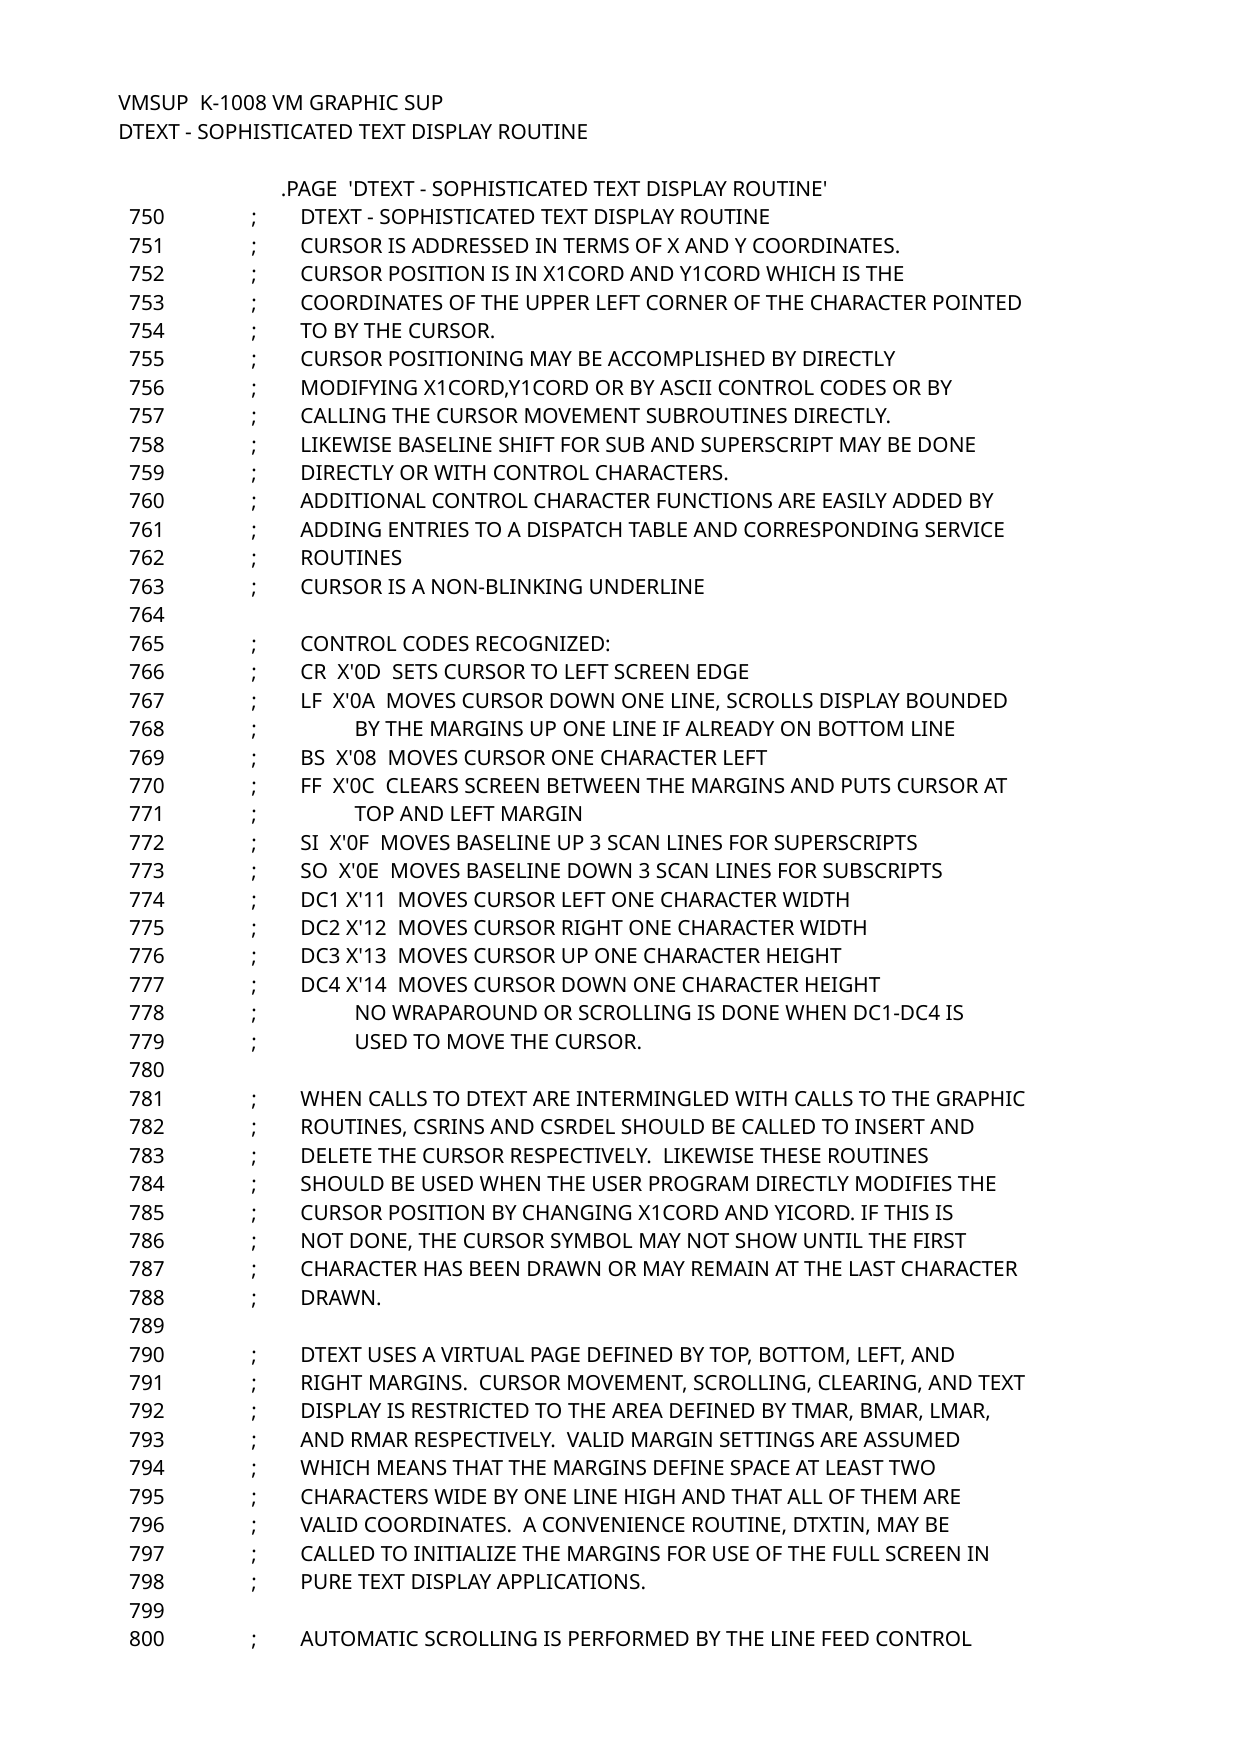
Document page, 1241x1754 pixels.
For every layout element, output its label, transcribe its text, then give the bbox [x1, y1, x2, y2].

text 786 ; NOT DONE, THE CURSOR SYMBOL MAY NOT SHOW UNTIL THE FIRST [118, 1226, 1152, 1254]
text 783 ; DELETE THE CURSOR RESPECTIVELY. LIKEWISE THESE ROUTINES [118, 1141, 1152, 1169]
text 775 ; DC2 X'12 MOVES CURSOR RIGHT ONE CHARACTER WIDTH [118, 913, 1152, 942]
text 793 ; AND RMAR RESPECTIVELY. VALID MARGIN SETTINGS ARE ASSUMED [118, 1425, 1152, 1453]
text 764 [118, 600, 1152, 629]
text 785 ; CURSOR POSITION BY CHANGING X1CORD AND YICORD. IF THIS IS [118, 1198, 1152, 1226]
text 773 ; SO X'0E MOVES BASELINE DOWN 3 SCAN LINES FOR SUBSCRIPTS [118, 856, 1152, 885]
text 772 ; SI X'0F MOVES BASELINE UP 3 SCAN LINES FOR SUPERSCRIPTS [118, 828, 1152, 856]
text 788 ; DRAWN. [118, 1283, 1152, 1311]
text 799 [118, 1596, 1152, 1624]
text 787 ; CHARACTER HAS BEEN DRAWN OR MAY REMAIN AT THE LAST CHARACTER [118, 1254, 1152, 1283]
text 776 ; DC3 X'13 MOVES CURSOR UP ONE CHARACTER HEIGHT [118, 942, 1152, 970]
text 778 ; NO WRAPAROUND OR SCROLLING IS DONE WHEN DC1-DC4 IS [118, 998, 1152, 1027]
text 758 ; LIKEWISE BASELINE SHIFT FOR SUB AND SUPERSCRIPT MAY BE DONE [118, 430, 1152, 458]
text 763 ; CURSOR IS A NON-BLINKING UNDERLINE [118, 572, 1152, 600]
text 751 ; CURSOR IS ADDRESSED IN TERMS OF X AND Y COORDINATES. [118, 231, 1152, 259]
text 784 ; SHOULD BE USED WHEN THE USER PROGRAM DIRECTLY MODIFIES THE [118, 1169, 1152, 1198]
text 792 ; DISPLAY IS RESTRICTED TO THE AREA DEFINED BY TMAR, BMAR, LMAR, [118, 1397, 1152, 1425]
text 755 ; CURSOR POSITIONING MAY BE ACCOMPLISHED BY DIRECTLY [118, 344, 1152, 373]
text 761 ; ADDING ENTRIES TO A DISPATCH TABLE AND CORRESPONDING SERVICE [118, 515, 1152, 543]
text 752 ; CURSOR POSITION IS IN X1CORD AND Y1CORD WHICH IS THE [118, 259, 1152, 288]
text 766 ; CR X'0D SETS CURSOR TO LEFT SCREEN EDGE [118, 657, 1152, 686]
text 760 ; ADDITIONAL CONTROL CHARACTER FUNCTIONS ARE EASILY ADDED BY [118, 487, 1152, 515]
text 790 ; DTEXT USES A VIRTUAL PAGE DEFINED BY TOP, BOTTOM, LEFT, AND [118, 1340, 1152, 1368]
text 770 ; FF X'0C CLEARS SCREEN BETWEEN THE MARGINS AND PUTS CURSOR AT [118, 771, 1152, 799]
text 779 ; USED TO MOVE THE CURSOR. [118, 1027, 1152, 1055]
text 754 ; TO BY THE CURSOR. [118, 316, 1152, 344]
text 771 ; TOP AND LEFT MARGIN [118, 799, 1152, 828]
text 798 ; PURE TEXT DISPLAY APPLICATIONS. [118, 1567, 1152, 1596]
text VMSUP K-1008 VM GRAPHIC SUP [118, 88, 1152, 117]
text 794 ; WHICH MEANS THAT THE MARGINS DEFINE SPACE AT LEAST TWO [118, 1453, 1152, 1482]
text 797 ; CALLED TO INITIALIZE THE MARGINS FOR USE OF THE FULL SCREEN IN [118, 1539, 1152, 1567]
text 765 ; CONTROL CODES RECOGNIZED: [118, 629, 1152, 657]
text 759 ; DIRECTLY OR WITH CONTROL CHARACTERS. [118, 458, 1152, 487]
text DTEXT - SOPHISTICATED TEXT DISPLAY ROUTINE [118, 117, 1152, 145]
text 780 [118, 1055, 1152, 1084]
text 795 ; CHARACTERS WIDE BY ONE LINE HIGH AND THAT ALL OF THEM ARE [118, 1482, 1152, 1510]
text 762 ; ROUTINES [118, 543, 1152, 572]
text 781 ; WHEN CALLS TO DTEXT ARE INTERMINGLED WITH CALLS TO THE GRAPHIC [118, 1084, 1152, 1112]
text 791 ; RIGHT MARGINS. CURSOR MOVEMENT, SCROLLING, CLEARING, AND TEXT [118, 1368, 1152, 1397]
text 767 ; LF X'0A MOVES CURSOR DOWN ONE LINE, SCROLLS DISPLAY BOUNDED [118, 686, 1152, 714]
text 774 ; DC1 X'11 MOVES CURSOR LEFT ONE CHARACTER WIDTH [118, 885, 1152, 913]
text 796 ; VALID COORDINATES. A CONVENIENCE ROUTINE, DTXTIN, MAY BE [118, 1510, 1152, 1539]
text 757 ; CALLING THE CURSOR MOVEMENT SUBROUTINES DIRECTLY. [118, 401, 1152, 430]
text .PAGE 'DTEXT - SOPHISTICATED TEXT DISPLAY ROUTINE' [118, 174, 1152, 202]
text 789 [118, 1311, 1152, 1340]
text 756 ; MODIFYING X1CORD,Y1CORD OR BY ASCII CONTROL CODES OR BY [118, 373, 1152, 401]
text 750 ; DTEXT - SOPHISTICATED TEXT DISPLAY ROUTINE [118, 202, 1152, 231]
text 777 ; DC4 X'14 MOVES CURSOR DOWN ONE CHARACTER HEIGHT [118, 970, 1152, 998]
text 768 ; BY THE MARGINS UP ONE LINE IF ALREADY ON BOTTOM LINE [118, 714, 1152, 743]
text 800 ; AUTOMATIC SCROLLING IS PERFORMED BY THE LINE FEED CONTROL [118, 1624, 1152, 1653]
text 782 ; ROUTINES, CSRINS AND CSRDEL SHOULD BE CALLED TO INSERT AND [118, 1112, 1152, 1141]
text 753 ; COORDINATES OF THE UPPER LEFT CORNER OF THE CHARACTER POINTED [118, 288, 1152, 316]
text 769 ; BS X'08 MOVES CURSOR ONE CHARACTER LEFT [118, 743, 1152, 771]
